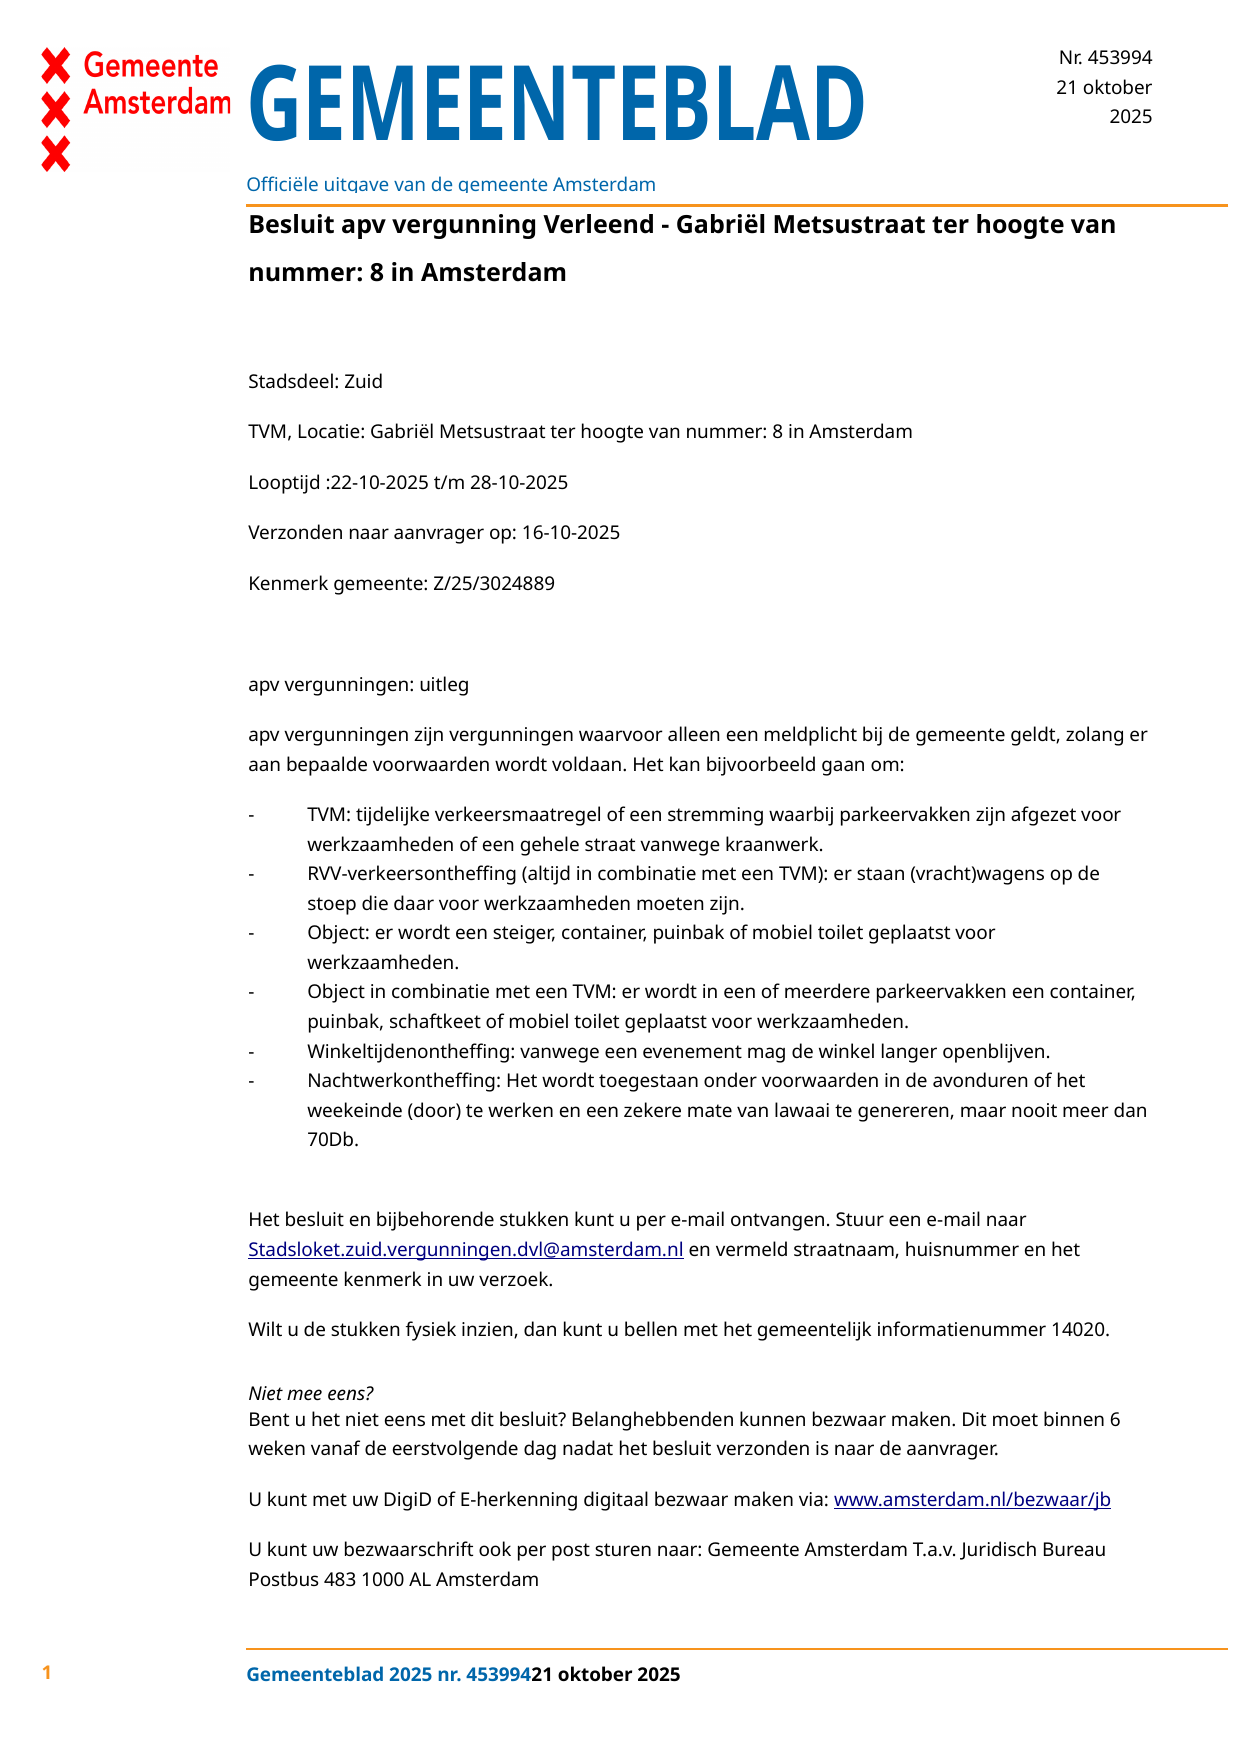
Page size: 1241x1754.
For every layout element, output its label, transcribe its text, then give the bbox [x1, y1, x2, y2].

list TVM: tijdelijke verkeersmaatregel of een stremming waarbij parkeervakken zijn afgezet voor werkzaamheden of een gehele straat vanwege kraanwerk. [248, 801, 1152, 857]
list RVV-verkeersontheffing (altijd in combinatie met een TVM): er staan (vracht)wagens op de stoep die daar voor werkzaamheden moeten zijn. [248, 860, 1152, 916]
text Besluit apv vergunning Verleend - Gabriël Metsustraat ter hoogte van nummer: 8 in Amsterdam [248, 207, 1152, 288]
text Bent u het niet eens met dit besluit? Belanghebbenden kunnen bezwaar maken. Dit moet binnen 6 weken vanaf de eerstvolgende dag nadat het besluit verzonden is naar de aanvrager. [248, 1406, 1152, 1461]
text U kunt met uw DigiD of E-herkenning digitaal bezwaar maken via: www.amsterdam.nl/bezwaar/jb [248, 1486, 1152, 1512]
list Winkeltijdenontheffing: vanwege een evenement mag de winkel langer openblijven. [248, 1038, 1152, 1064]
text U kunt uw bezwaarschrift ook per post sturen naar: Gemeente Amsterdam T.a.v. Juridisch Bureau Postbus 483 1000 AL Amsterdam [248, 1536, 1152, 1592]
text apv vergunningen: uitleg [248, 671, 1152, 697]
text apv vergunningen zijn vergunningen waarvoor alleen een meldplicht bij de gemeente geldt, zolang er aan bepaalde voorwaarden wordt voldaan. Het kan bijvoorbeeld gaan om: [248, 721, 1152, 777]
picture [41, 47, 231, 172]
text Looptijd :22-10-2025 t/m 28-10-2025 [248, 469, 1152, 495]
list Nachtwerkontheffing: Het wordt toegestaan onder voorwaarden in de avonduren of het weekeinde (door) te werken en een zekere mate van lawaai te genereren, maar nooit meer dan 70Db. [248, 1067, 1152, 1152]
text Verzonden naar aanvrager op: 16-10-2025 [248, 519, 1152, 545]
text Het besluit en bijbehorende stukken kunt u per e-mail ontvangen. Stuur een e-mail naar Stadsloket.zuid.vergunningen.dvl@amsterdam.nl en vermeld straatnaam, huisnummer en het gemeente kenmerk in uw verzoek. [248, 1207, 1152, 1292]
text Niet mee eens? [248, 1380, 1152, 1406]
text Kenmerk gemeente: Z/25/3024889 [248, 570, 1152, 596]
text TVM, Locatie: Gabriël Metsustraat ter hoogte van nummer: 8 in Amsterdam [248, 419, 1152, 444]
list Object in combinatie met een TVM: er wordt in een of meerdere parkeervakken een container, puinbak, schaftkeet of mobiel toilet geplaatst voor werkzaamheden. [248, 979, 1152, 1034]
text Stadsdeel: Zuid [248, 368, 1152, 394]
text Wilt u de stukken fysiek inzien, dan kunt u bellen met het gemeentelijk informatienummer 14020. [248, 1316, 1152, 1342]
list Object: er wordt een steiger, container, puinbak of mobiel toilet geplaatst voor werkzaamheden. [248, 919, 1152, 975]
